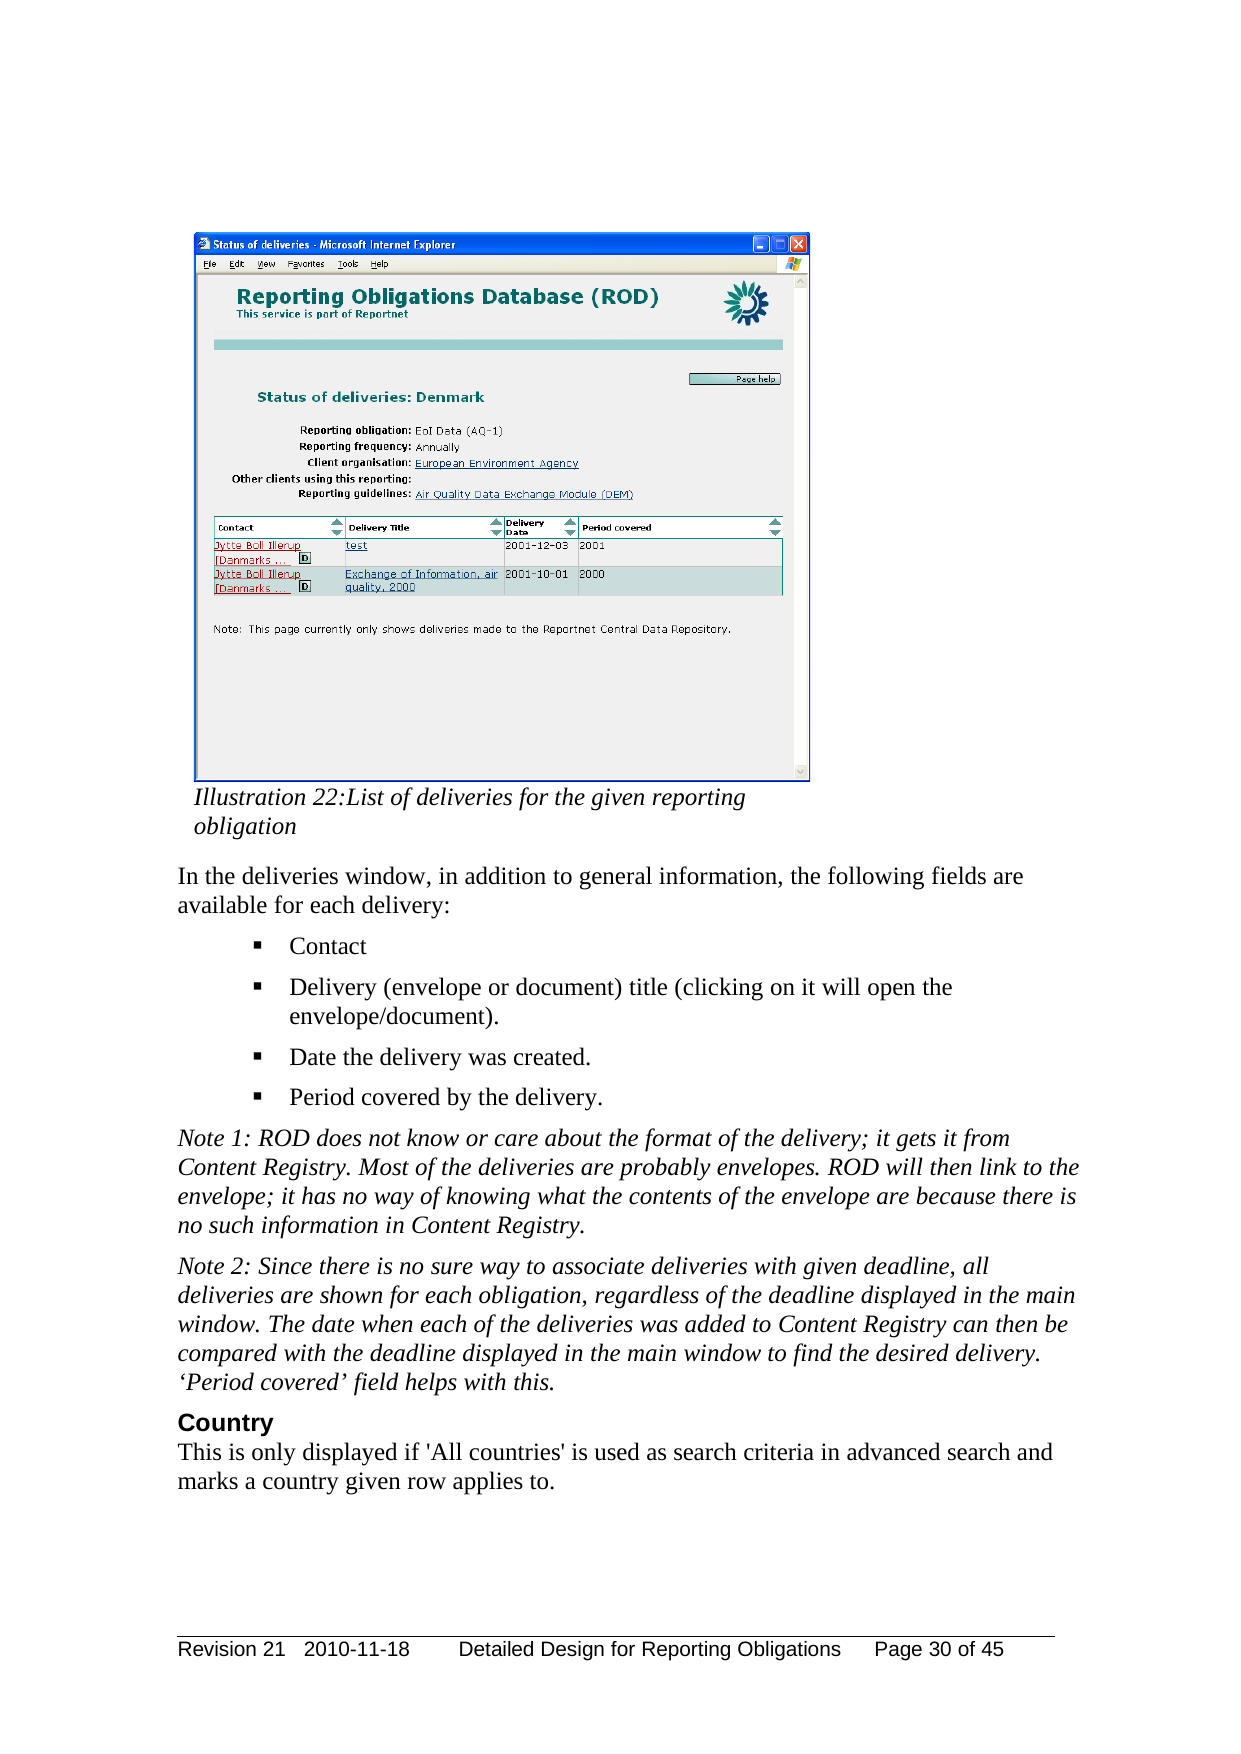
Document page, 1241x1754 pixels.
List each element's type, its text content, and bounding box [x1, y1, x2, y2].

subtitle Country [177, 1408, 1092, 1437]
picture [193, 232, 811, 782]
text Note 2: Since there is no sure way to associate deliveries with given deadline, all deliveries are shown for each obligation, regardless of the deadline displayed in the main window. The date when each of the deliveries was added to Content Registry can then be compared with the deadline displayed in the main window to find the desired delivery. ‘Period covered’ field helps with this. [177, 1251, 1092, 1396]
text This is only displayed if 'All countries' is used as search criteria in advanced search and marks a country given row applies to. [177, 1437, 1092, 1495]
text In the deliveries window, in addition to general information, the following fields are available for each delivery: [177, 861, 1092, 919]
text Illustration 22:List of deliveries for the given reporting obligation [194, 782, 810, 840]
list Date the delivery was created. [252, 1041, 1092, 1070]
list Delivery (envelope or document) title (clicking on it will open the envelope/document). [252, 971, 1092, 1029]
list Contact [252, 931, 1092, 960]
text Note 1: ROD does not know or care about the format of the delivery; it gets it from Content Registry. Most of the deliveries are probably envelopes. ROD will then link to the envelope; it has no way of knowing what the contents of the envelope are because there is no such information in Content Registry. [177, 1123, 1092, 1239]
list Period covered by the delivery. [252, 1082, 1092, 1111]
